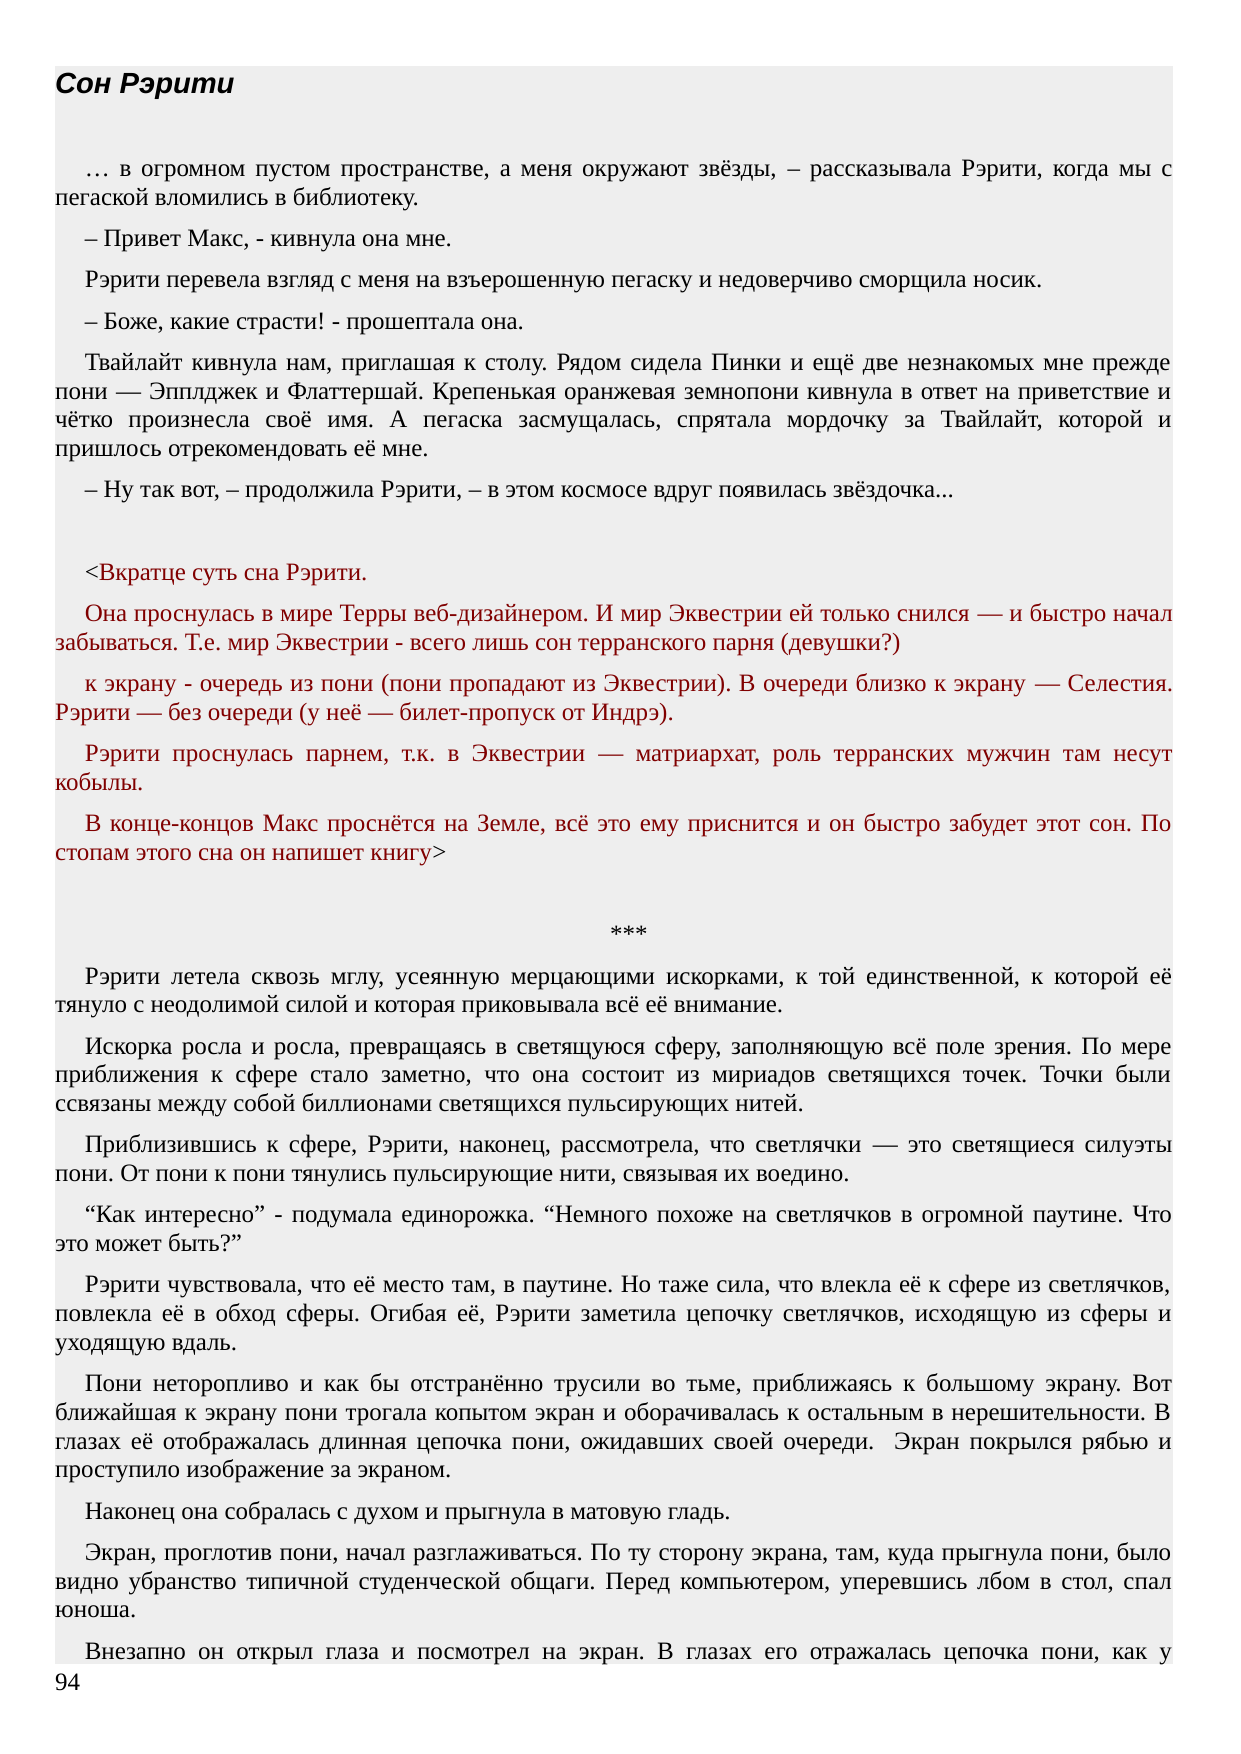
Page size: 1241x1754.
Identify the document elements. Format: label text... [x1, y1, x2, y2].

text Она проснулась в мире Терры веб-дизайнером. И мир Эквестрии ей только снился — и быстро начал забываться. Т.е. мир Эквестрии - всего лишь сон терранского парня (девушки?) [55, 598, 1173, 656]
text – Привет Макс, - кивнула она мне. [55, 223, 1173, 252]
text “Как интересно” - подумала единорожка. “Немного похоже на светлячков в огромной паутине. Что это может быть?” [55, 1199, 1173, 1257]
text – Ну так вот, – продолжила Рэрити, – в этом космосе вдруг появилась звёздочка... [55, 474, 1173, 503]
text Внезапно он открыл глаза и посмотрел на экран. В глазах его отражалась цепочка пони, как у [55, 1636, 1173, 1664]
text Рэрити летела сквозь мглу, усеянную мерцающими искорками, к той единственной, к которой её тянуло с неодолимой силой и которая приковывала всё её внимание. [55, 961, 1173, 1018]
text Экран, проглотив пони, начал разглаживаться. По ту сторону экрана, там, куда прыгнула пони, было видно убранство типичной студенческой общаги. Перед компьютером, уперевшись лбом в стол, спал юноша. [55, 1537, 1173, 1623]
text Искорка росла и росла, превращаясь в светящуюся сферу, заполняющую всё поле зрения. По мере приближения к сфере стало заметно, что она состоит из мириадов светящихся точек. Точки были ссвязаны между собой биллионами светящихся пульсирующих нитей. [55, 1031, 1173, 1117]
subtitle Сон Рэрити [55, 66, 1173, 99]
text Рэрити проснулась парнем, т.к. в Эквестрии — матриархат, роль терранских мужчин там несут кобылы. [55, 738, 1173, 796]
text Рэрити перевела взгляд с меня на взъерошенную пегаску и недоверчиво сморщила носик. [55, 264, 1173, 293]
text Пони неторопливо и как бы отстранённо трусили во тьме, приближаясь к большому экрану. Вот ближайшая к экрану пони трогала копытом экран и оборачивалась к остальным в нерешительности. В глазах её отображалась длинная цепочка пони, ожидавших своей очереди. Экран покрылся рябью и проступило изображение за экраном. [55, 1368, 1173, 1483]
text *** [55, 919, 1173, 948]
text – Боже, какие страсти! - прошептала она. [55, 306, 1173, 334]
text Рэрити чувствовала, что её место там, в паутине. Но таже сила, что влекла её к сфере из светлячков, повлекла её в обход сферы. Огибая её, Рэрити заметила цепочку светлячков, исходящую из сферы и уходящую вдаль. [55, 1269, 1173, 1356]
text В конце-концов Макс проснётся на Земле, всё это ему приснится и он быстро забудет этот сон. По стопам этого сна он напишет книгу> [55, 808, 1173, 866]
text к экрану - очередь из пони (пони пропадают из Эквестрии). В очереди близко к экрану — Селестия. Рэрити — без очереди (у неё — билет-пропуск от Индрэ). [55, 668, 1173, 726]
text <Вкратце суть сна Рэрити. [55, 557, 1173, 586]
text Приблизившись к сфере, Рэрити, наконец, рассмотрела, что светлячки — это светящиеся силуэты пони. От пони к пони тянулись пульсирующие нити, связывая их воедино. [55, 1129, 1173, 1187]
text … в огромном пустом пространстве, а меня окружают звёзды, – рассказывала Рэрити, когда мы с пегаской вломились в библиотеку. [55, 153, 1173, 211]
text Наконец она собралась с духом и прыгнула в матовую гладь. [55, 1496, 1173, 1524]
text Твайлайт кивнула нам, приглашая к столу. Рядом сидела Пинки и ещё две незнакомых мне прежде пони — Эпплджек и Флаттершай. Крепенькая оранжевая земнопони кивнула в ответ на приветствие и чётко произнесла своё имя. А пегаска засмущалась, спрятала мордочку за Твайлайт, которой и пришлось отрекомендовать её мне. [55, 347, 1173, 462]
